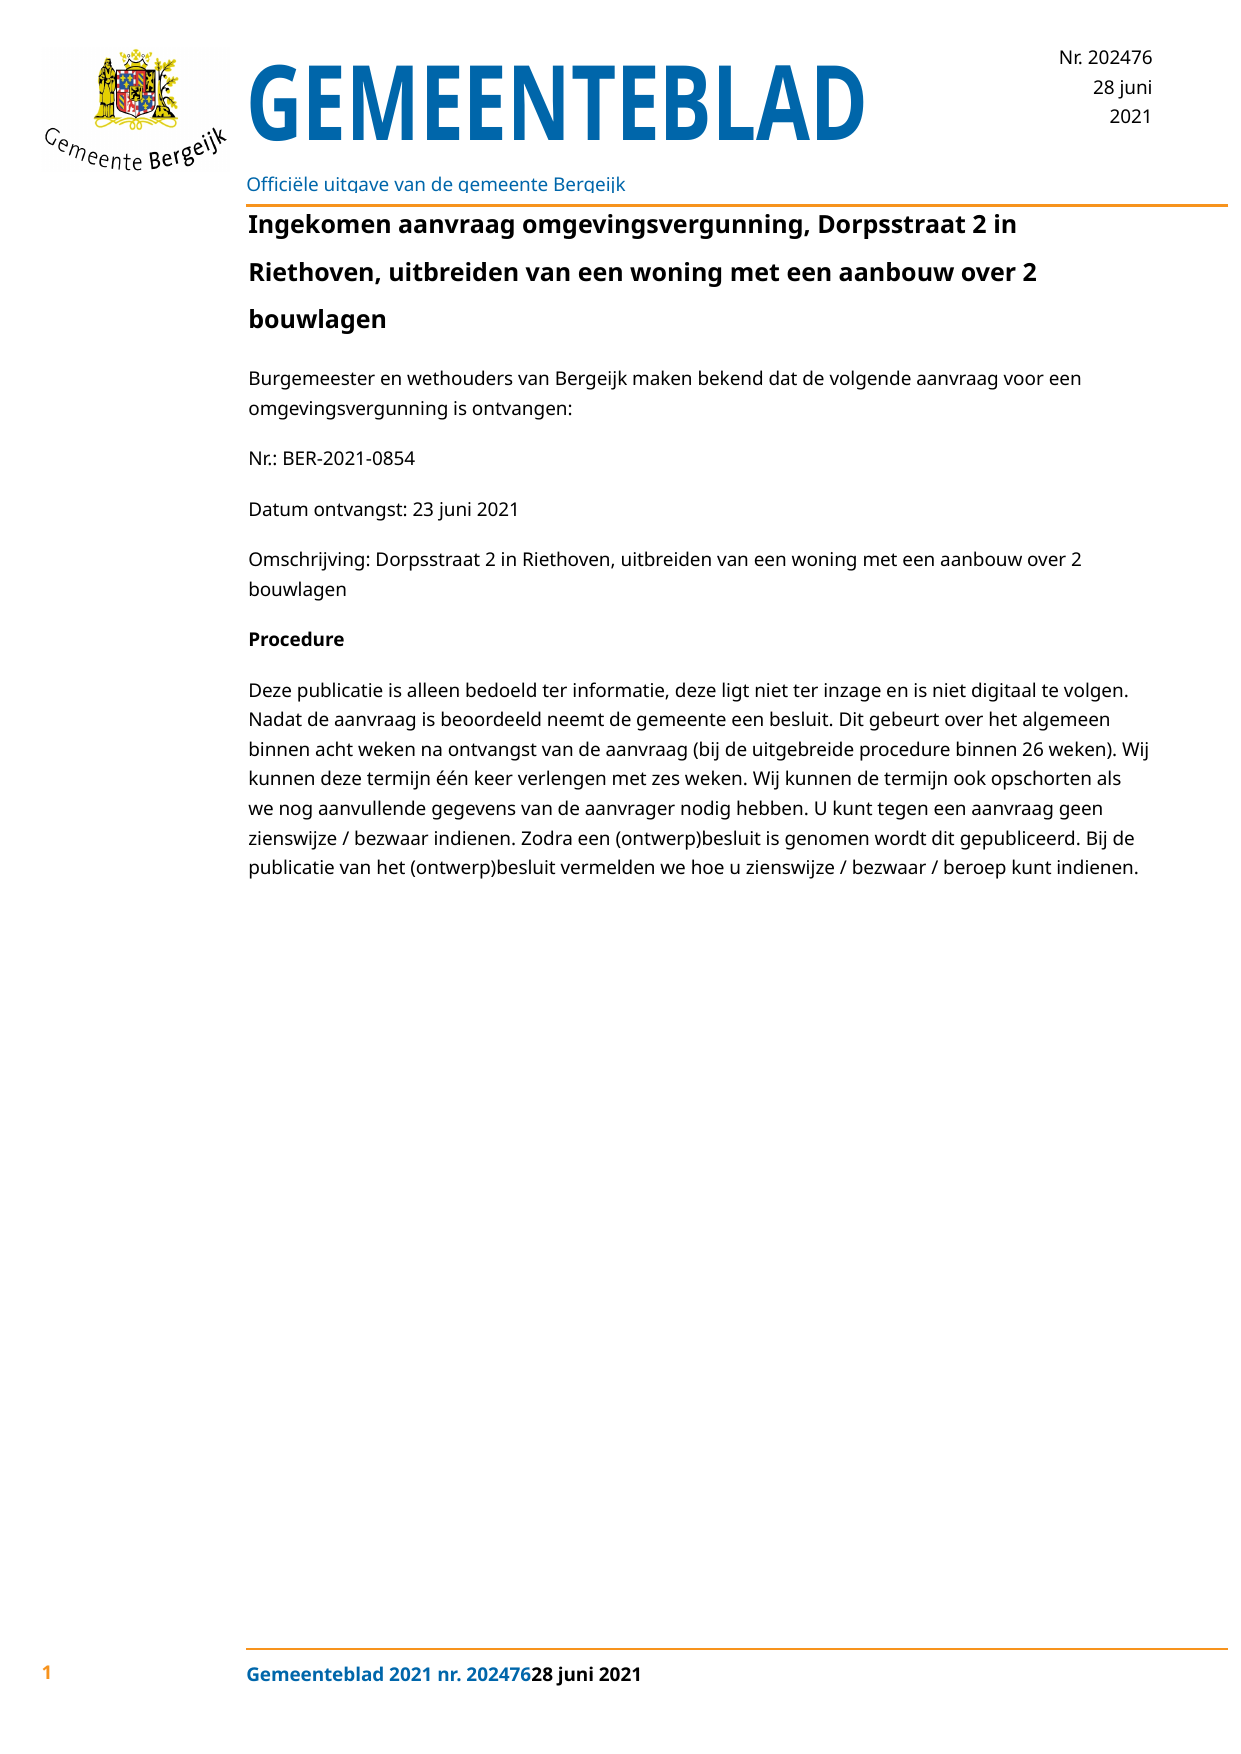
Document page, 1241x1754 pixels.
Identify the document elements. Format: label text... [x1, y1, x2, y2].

text Nr.: BER-2021-0854 [248, 446, 1152, 471]
text Datum ontvangst: 23 juni 2021 [248, 496, 1152, 522]
text Ingekomen aanvraag omgevingsvergunning, Dorpsstraat 2 in Riethoven, uitbreiden van een woning met een aanbouw over 2 bouwlagen [248, 207, 1152, 336]
text Deze publicatie is alleen bedoeld ter informatie, deze ligt niet ter inzage en is niet digitaal te volgen. Nadat de aanvraag is beoordeeld neemt de gemeente een besluit. Dit gebeurt over het algemeen binnen acht weken na ontvangst van de aanvraag (bij de uitgebreide procedure binnen 26 weken). Wij kunnen deze termijn één keer verlengen met zes weken. Wij kunnen de termijn ook opschorten als we nog aanvullende gegevens van de aanvrager nodig hebben. U kunt tegen een aanvraag geen zienswijze / bezwaar indienen. Zodra een (ontwerp)besluit is genomen wordt dit gepubliceerd. Bij de publicatie van het (ontwerp)besluit vermelden we hoe u zienswijze / bezwaar / beroep kunt indienen. [248, 677, 1152, 880]
text Burgemeester en wethouders van Bergeijk maken bekend dat de volgende aanvraag voor een omgevingsvergunning is ontvangen: [248, 366, 1152, 421]
text Omschrijving: Dorpsstraat 2 in Riethoven, uitbreiden van een woning met een aanbouw over 2 bouwlagen [248, 546, 1152, 602]
picture [41, 47, 231, 172]
text Procedure [248, 626, 1152, 652]
